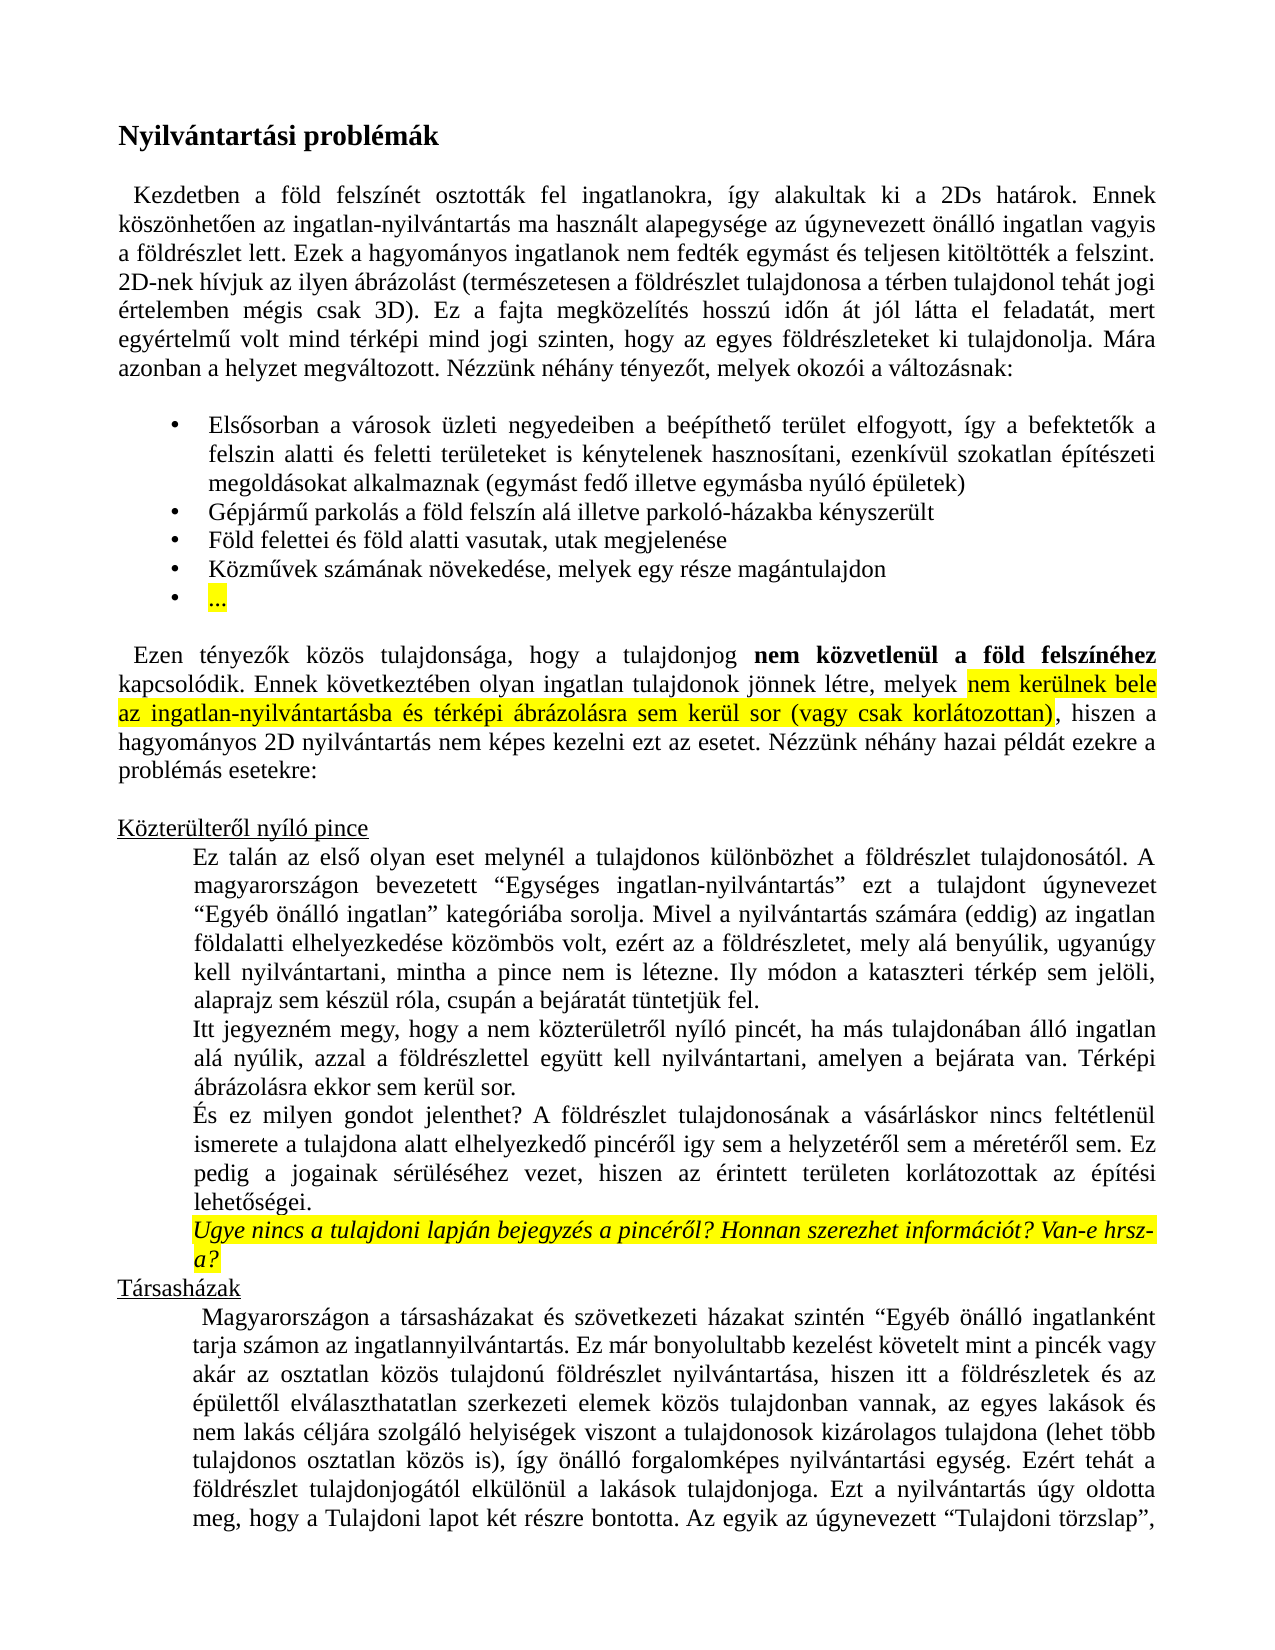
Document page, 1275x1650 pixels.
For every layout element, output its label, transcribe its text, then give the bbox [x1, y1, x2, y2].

list Elsősorban a városok üzleti negyedeiben a beépíthető terület elfogyott, így a befektetők a felszin alatti és feletti területeket is kénytelenek hasznosítani, ezenkívül szokatlan építészeti megoldásokat alkalmaznak (egymást fedő illetve egymásba nyúló épületek) [171, 410, 1157, 497]
list ... [171, 583, 1157, 612]
text Ez talán az első olyan eset melynél a tulajdonos különbözhet a földrészlet tulajdonosától. A magyarországon bevezetett “Egységes ingatlan-nyilvántartás” ezt a tulajdont úgynevezet “Egyéb önálló ingatlan” kategóriába sorolja. Mivel a nyilvántartás számára (eddig) az ingatlan földalatti elhelyezkedése közömbös volt, ezért az a földrészletet, mely alá benyúlik, ugyanúgy kell nyilvántartani, mintha a pince nem is létezne. Ily módon a kataszteri térkép sem jelöli, alaprajz sem készül róla, csupán a bejáratát tüntetjük fel. [192, 842, 1157, 1014]
list Közművek számának növekedése, melyek egy része magántulajdon [171, 554, 1157, 583]
text Kezdetben a föld felszínét osztották fel ingatlanokra, így alakultak ki a 2Ds határok. Ennek köszönhetően az ingatlan-nyilvántartás ma használt alapegysége az úgynevezett önálló ingatlan vagyis a földrészlet lett. Ezek a hagyományos ingatlanok nem fedték egymást és teljesen kitöltötték a felszint. 2D-nek hívjuk az ilyen ábrázolást (természetesen a földrészlet tulajdonosa a térben tulajdonol tehát jogi értelemben mégis csak 3D). Ez a fajta megközelítés hosszú időn át jól látta el feladatát, mert egyértelmű volt mind térképi mind jogi szinten, hogy az egyes földrészleteket ki tulajdonolja. Mára azonban a helyzet megváltozott. Nézzünk néhány tényezőt, melyek okozói a változásnak: [118, 180, 1157, 382]
text És ez milyen gondot jelenthet? A földrészlet tulajdonosának a vásárláskor nincs feltétlenül ismerete a tulajdona alatt elhelyezkedő pincéről igy sem a helyzetéről sem a méretéről sem. Ez pedig a jogainak sérüléséhez vezet, hiszen az érintett területen korlátozottak az építési lehetőségei. [192, 1100, 1157, 1215]
text Nyilvántartási problémák [118, 118, 1157, 152]
list Gépjármű parkolás a föld felszín alá illetve parkoló-házakba kényszerült [171, 497, 1157, 525]
text Társasházak [117, 1273, 1157, 1302]
text Közterülteről nyíló pince [117, 813, 1157, 842]
text Magyarországon a társasházakat és szövetkezeti házakat szintén “Egyéb önálló ingatlanként tarja számon az ingatlannyilvántartás. Ez már bonyolultabb kezelést követelt mint a pincék vagy akár az osztatlan közös tulajdonú földrészlet nyilvántartása, hiszen itt a földrészletek és az épülettől elválaszthatatlan szerkezeti elemek közös tulajdonban vannak, az egyes lakások és nem lakás céljára szolgáló helyiségek viszont a tulajdonosok kizárolagos tulajdona (lehet több tulajdonos osztatlan közös is), így önálló forgalomképes nyilvántartási egység. Ezért tehát a földrészlet tulajdonjogától elkülönül a lakások tulajdonjoga. Ezt a nyilvántartás úgy oldotta meg, hogy a Tulajdoni lapot két részre bontotta. Az egyik az úgynevezett “Tulajdoni törzslap”, [192, 1302, 1157, 1532]
list Föld felettei és föld alatti vasutak, utak megjelenése [171, 525, 1157, 554]
text Itt jegyezném megy, hogy a nem közterületről nyíló pincét, ha más tulajdonában álló ingatlan alá nyúlik, azzal a földrészlettel együtt kell nyilvántartani, amelyen a bejárata van. Térképi ábrázolásra ekkor sem kerül sor. [192, 1014, 1157, 1100]
text Ugye nincs a tulajdoni lapján bejegyzés a pincéről? Honnan szerezhet információt? Van-e hrsz-a? [192, 1215, 1157, 1273]
text Ezen tényezők közös tulajdonsága, hogy a tulajdonjog nem közvetlenül a föld felszínéhez kapcsolódik. Ennek következtében olyan ingatlan tulajdonok jönnek létre, melyek nem kerülnek bele az ingatlan-nyilvántartásba és térképi ábrázolásra sem kerül sor (vagy csak korlátozottan), hiszen a hagyományos 2D nyilvántartás nem képes kezelni ezt az esetet. Nézzünk néhány hazai példát ezekre a problémás esetekre: [118, 640, 1157, 784]
